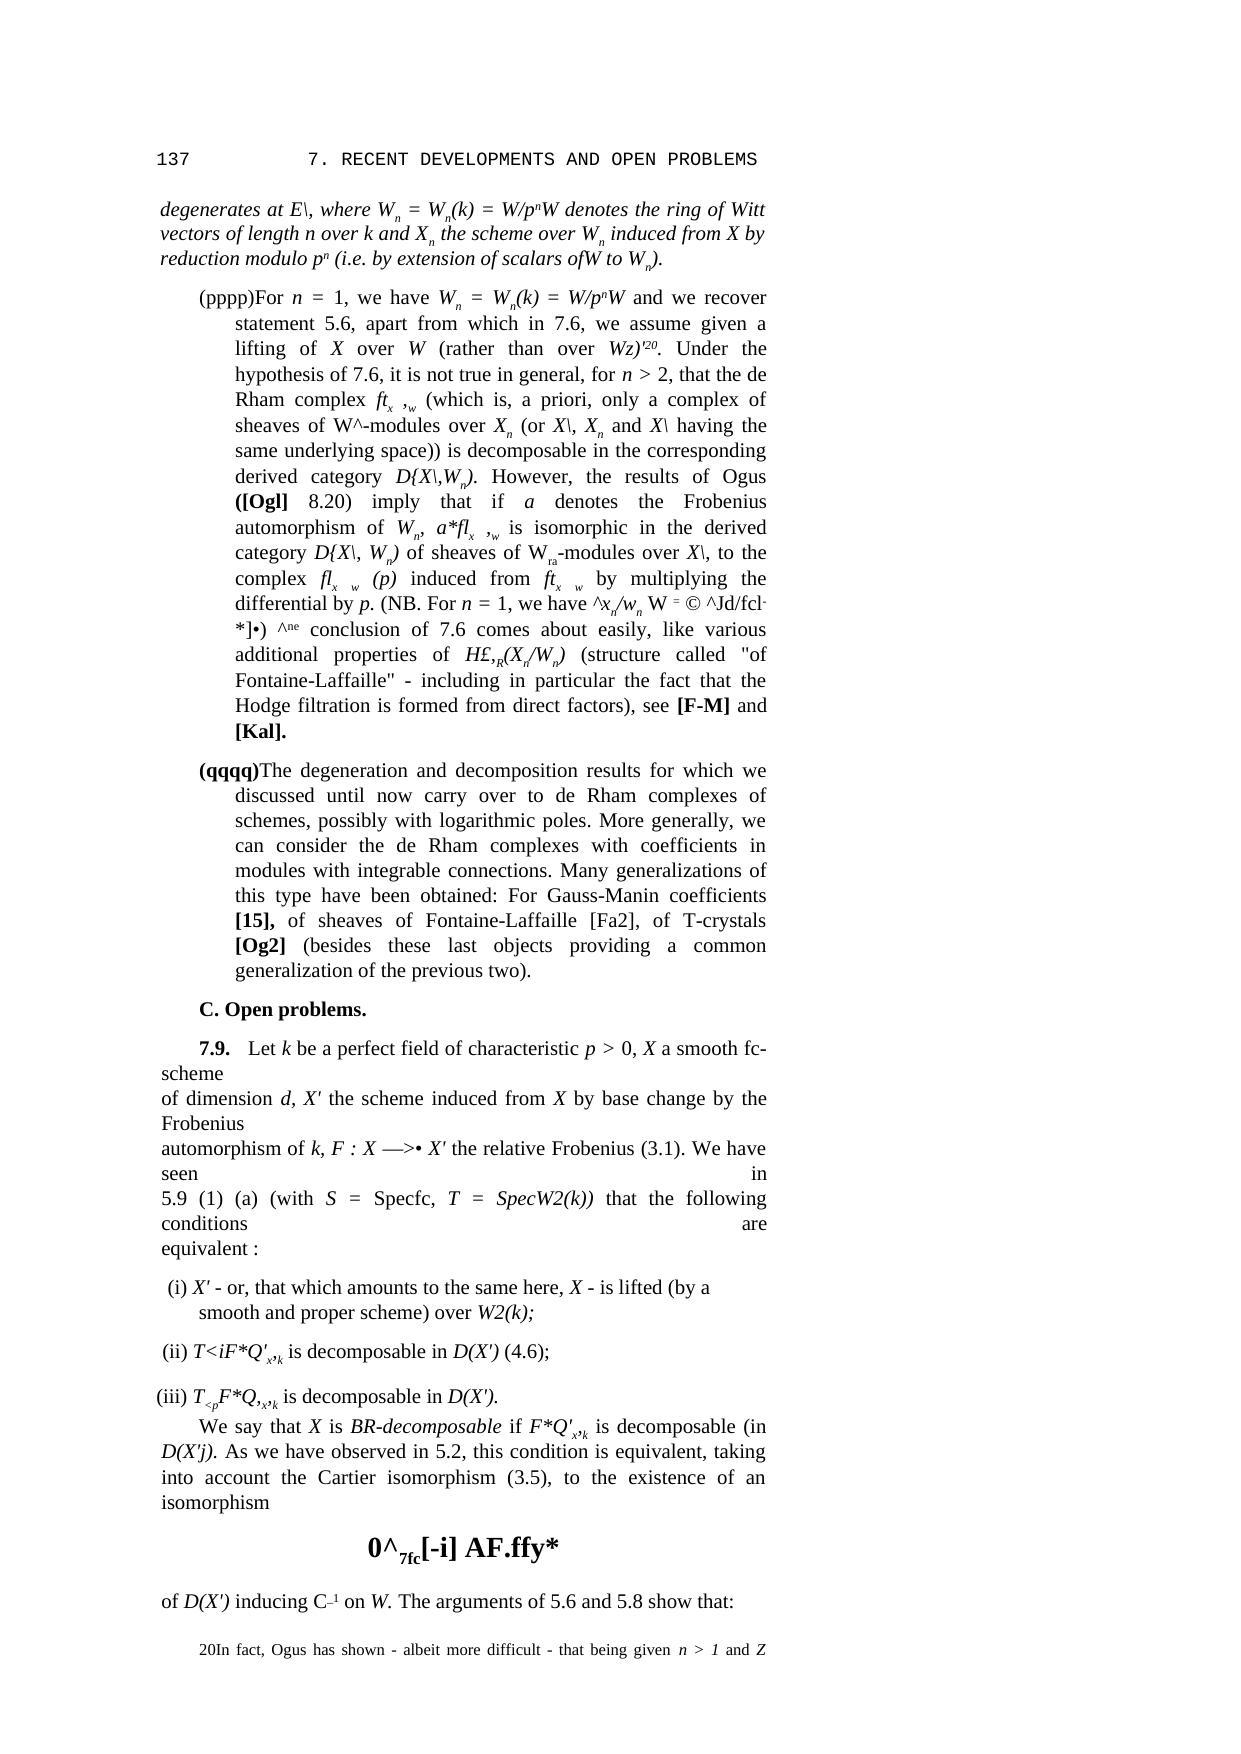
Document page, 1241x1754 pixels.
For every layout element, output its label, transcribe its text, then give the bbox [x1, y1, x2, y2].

text (iii) T<pF*Q,x,k is decomposable in D(X'). [156, 1384, 767, 1412]
text 20In fact, Ogus has shown - albeit more difficult - that being given n > 1 and Z [161, 1639, 767, 1660]
text degenerates at E\, where Wn = Wn(k) = W/pnW denotes the ring of Witt vectors of length n over k and Xn the scheme over Wn induced from X by reduction modulo pn (i.e. by extension of scalars ofW to Wn). [160, 197, 767, 270]
list For n = 1, we have Wn = Wn(k) = W/pnW and we recover statement 5.6, apart from which in 7.6, we assume given a lifting of X over W (rather than over Wz)'20. Under the hypothesis of 7.6, it is not true in general, for n > 2, that the de Rham complex ftx ,w (which is, a priori, only a complex of sheaves of W^-modules over Xn (or X\, Xn and X\ having the same underlying space)) is decomposable in the corresponding derived category D{X\,Wn). However, the results of Ogus ([Ogl] 8.20) imply that if a denotes the Frobenius automorphism of Wn, a*flx ,w is isomorphic in the derived category D{X\, Wn) of sheaves of Wra-modules over X\, to the complex flx w (p) induced from ftx w by multiplying the differential by p. (NB. For n = 1, we have ^xn/wn W = © ^Jd/fcl-*]•) ^ne conclusion of 7.6 comes about easily, like various additional properties of H£,R(Xn/Wn) (structure called "of Fontaine-Laffaille" - including in particular the fact that the Hodge filtration is formed from direct factors), see [F-M] and [Kal]. [199, 284, 767, 743]
text C. Open problems. [199, 997, 767, 1021]
text We say that X is BR-decomposable if F*Q'x,k is decomposable (in D(X'j). As we have observed in 5.2, this condition is equivalent, taking into account the Cartier isomorphism (3.5), to the existence of an isomorphism [161, 1413, 767, 1515]
list The degeneration and decomposition results for which we discussed un­til now carry over to de Rham complexes of schemes, possibly with logarithmic poles. More generally, we can consider the de Rham complexes with coefficients in modules with integrable connections. Many generalizations of this type have been obtained: For Gauss-Manin coefficients [15], of sheaves of Fontaine-Laffaille [Fa2], of T-crystals [Og2] (besides these last objects providing a common generalization of the previous two). [199, 757, 767, 982]
text 0^7fc[-i] AF.ffy* [160, 1530, 767, 1568]
text of D(X') inducing C_1 on W. The arguments of 5.6 and 5.8 show that: [161, 1589, 767, 1613]
text (ii) T<iF*Q'x,k is decomposable in D(X') (4.6); [162, 1339, 767, 1367]
text 137 [156, 150, 231, 171]
text 7. RECENT DEVELOPMENTS AND OPEN PROBLEMS [307, 150, 767, 171]
text (i) X' - or, that which amounts to the same here, X - is lifted (by a smooth and proper scheme) over W2(k); [167, 1274, 767, 1324]
text 7.9. Let k be a perfect field of characteristic p > 0, X a smooth fc-scheme of dimension d, X' the scheme induced from X by base change by the Frobenius automorphism of k, F : X —>• X' the relative Frobenius (3.1). We have seen in 5.9 (1) (a) (with S = Specfc, T = SpecW2(k)) that the following conditions are equivalent : [161, 1035, 767, 1260]
